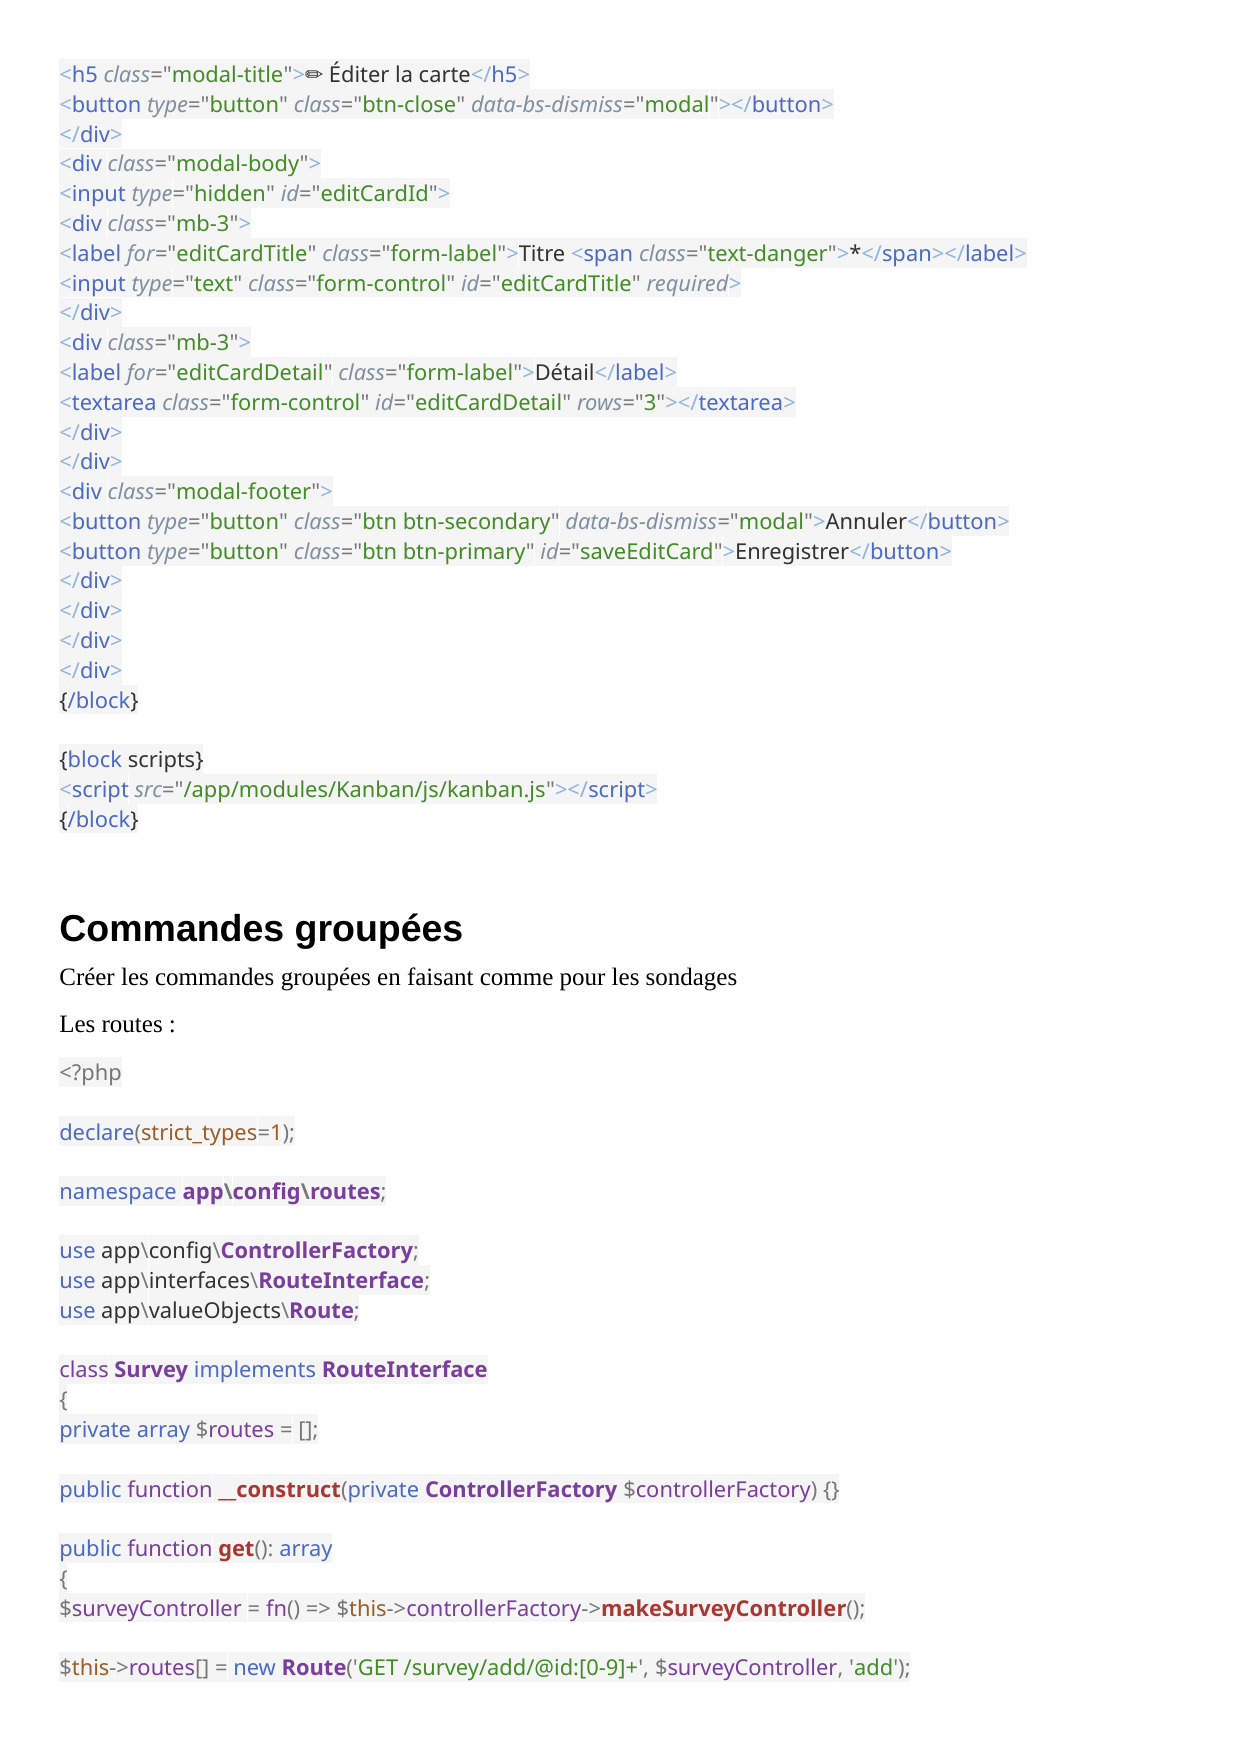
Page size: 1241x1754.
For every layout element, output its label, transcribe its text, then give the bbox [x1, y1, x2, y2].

text </div> [59, 119, 1181, 148]
text Les routes : [59, 1009, 1181, 1038]
text private array $routes = []; [59, 1414, 1181, 1444]
text <input type="hidden" id="editCardId"> [59, 178, 1181, 208]
text namespace app\config\routes; [59, 1176, 1181, 1206]
text <button type="button" class="btn btn-secondary" data-bs-dismiss="modal">Annuler</button> [59, 506, 1181, 536]
text <input type="text" class="form-control" id="editCardTitle" required> [59, 268, 1181, 297]
text </div> [59, 417, 1181, 446]
subtitle Commandes groupées [59, 906, 1181, 949]
text <button type="button" class="btn-close" data-bs-dismiss="modal"></button> [59, 89, 1181, 119]
text $this->routes[] = new Route('GET /survey/add/@id:[0-9]+', $surveyController, 'add'); [59, 1652, 1181, 1682]
text public function __construct(private ControllerFactory $controllerFactory) {} [59, 1473, 1181, 1503]
text class Survey implements RouteInterface [59, 1354, 1181, 1384]
text <button type="button" class="btn btn-primary" id="saveEditCard">Enregistrer</button> [59, 536, 1181, 566]
text public function get(): array [59, 1533, 1181, 1563]
text {/block} [59, 685, 1181, 714]
text <h5 class="modal-title">✏️ Éditer la carte</h5> [59, 59, 1181, 89]
text { [59, 1384, 1181, 1414]
text {/block} [59, 804, 1181, 833]
text use app\interfaces\RouteInterface; [59, 1265, 1181, 1295]
text {block scripts} [59, 744, 1181, 774]
text <label for="editCardTitle" class="form-label">Titre <span class="text-danger">*</span></label> [59, 238, 1181, 268]
text <?php [59, 1057, 1181, 1087]
text <div class="mb-3"> [59, 208, 1181, 238]
text <div class="modal-footer"> [59, 476, 1181, 506]
text </div> [59, 625, 1181, 655]
text </div> [59, 595, 1181, 625]
text use app\valueObjects\Route; [59, 1295, 1181, 1325]
text <script src="/app/modules/Kanban/js/kanban.js"></script> [59, 774, 1181, 804]
text <div class="mb-3"> [59, 327, 1181, 357]
text <div class="modal-body"> [59, 148, 1181, 178]
text Créer les commandes groupées en faisant comme pour les sondages [59, 962, 1181, 991]
text $surveyController = fn() => $this->controllerFactory->makeSurveyController(); [59, 1593, 1181, 1622]
text <label for="editCardDetail" class="form-label">Détail</label> [59, 357, 1181, 387]
text </div> [59, 655, 1181, 685]
text { [59, 1563, 1181, 1593]
text use app\config\ControllerFactory; [59, 1235, 1181, 1265]
text </div> [59, 297, 1181, 327]
text declare(strict_types=1); [59, 1116, 1181, 1146]
text </div> [59, 446, 1181, 476]
text <textarea class="form-control" id="editCardDetail" rows="3"></textarea> [59, 387, 1181, 417]
text </div> [59, 566, 1181, 595]
